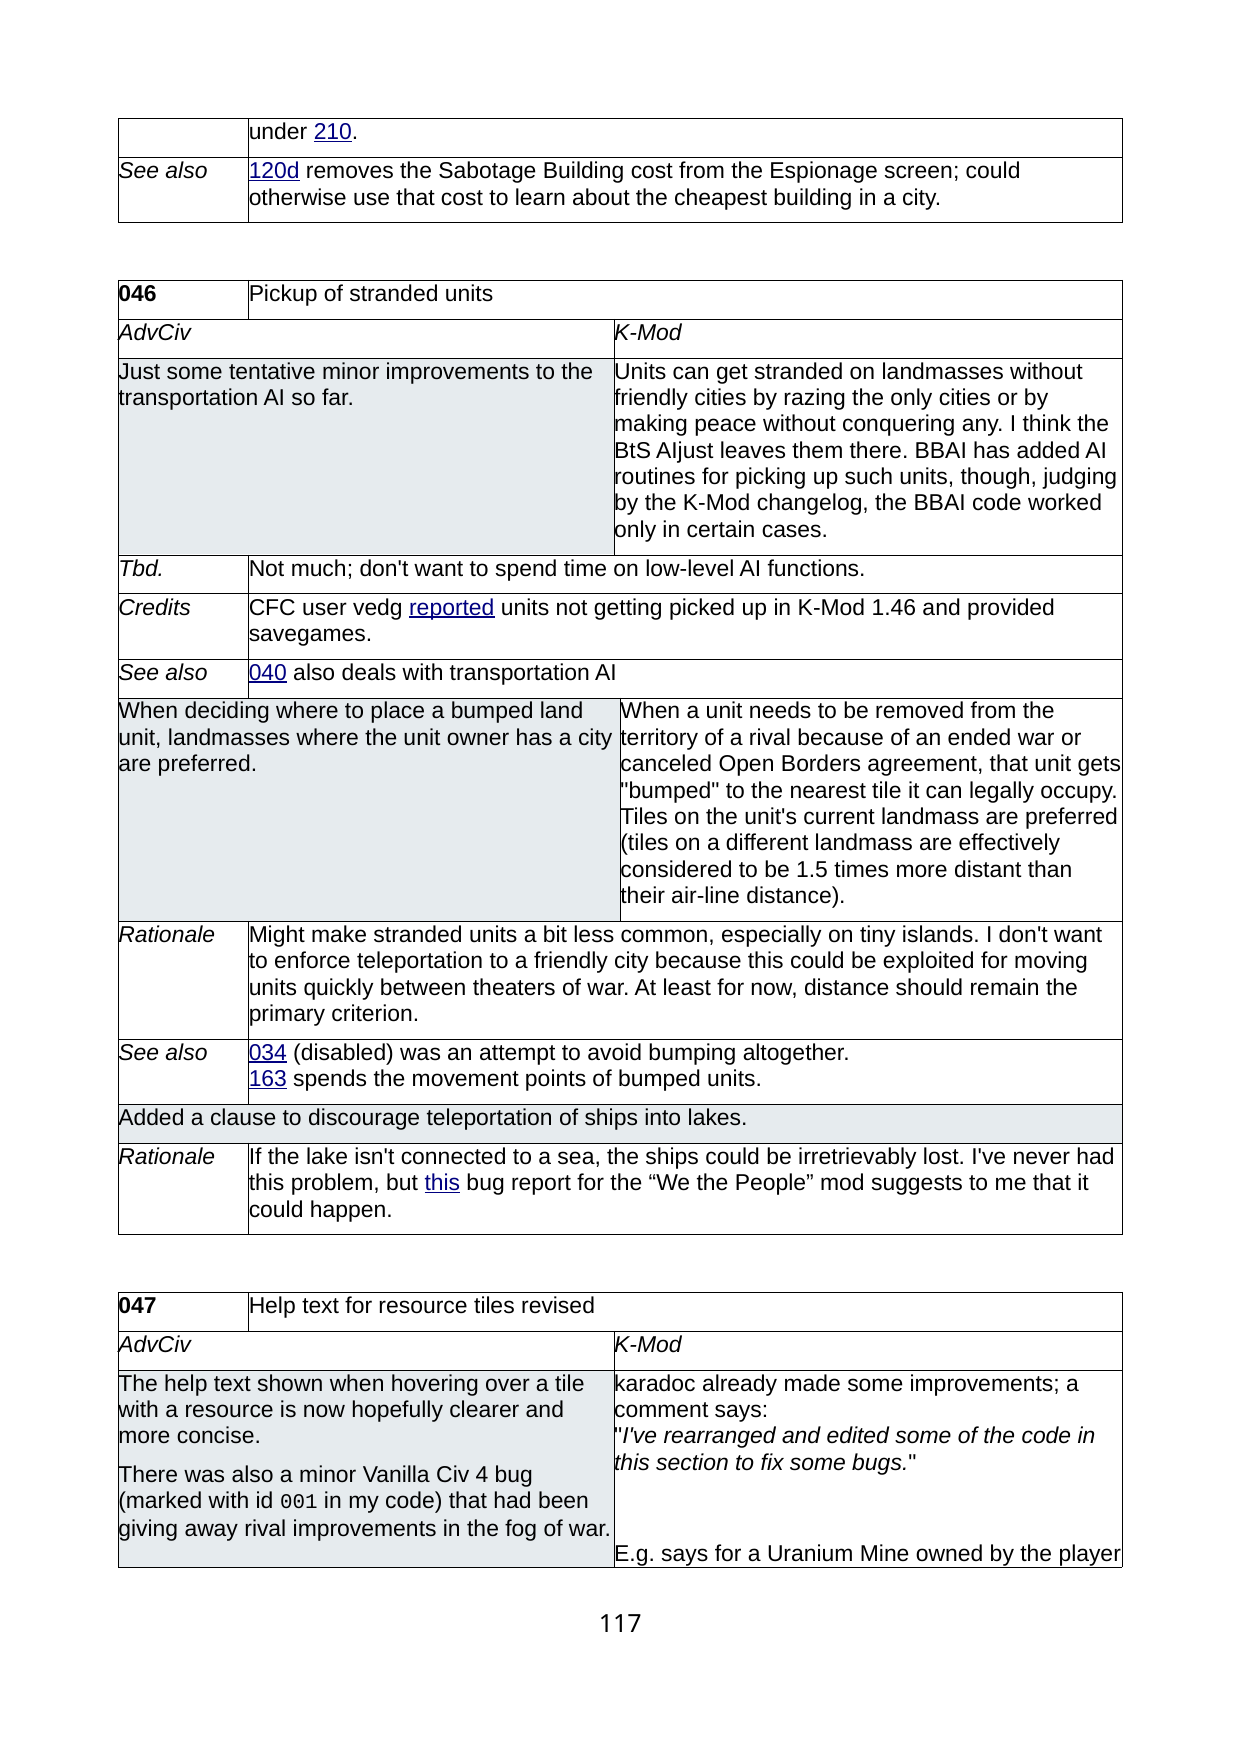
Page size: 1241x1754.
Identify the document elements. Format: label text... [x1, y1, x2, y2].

table_cell 120d removes the Sabotage Building cost from the Espionage screen; could otherwise use that cost to learn about the cheapest building in a city. [249, 158, 1122, 222]
table_cell Tbd. [119, 556, 248, 593]
table_cell Rationale [119, 1144, 248, 1234]
table_cell K-Mod [615, 320, 1122, 357]
table_cell See also [119, 1040, 248, 1104]
table_cell AdvCiv [119, 1332, 614, 1369]
table_cell K-Mod [615, 1332, 1122, 1369]
table_header Help text for resource tiles revised [249, 1293, 1122, 1331]
table_header Pickup of stranded units [249, 281, 1122, 319]
table_cell 040 also deals with transportation AI [249, 660, 1122, 697]
table_cell CFC user vedg reported units not getting picked up in K-Mod 1.46 and provided savegames. [249, 594, 1122, 658]
table_cell Not much; don't want to spend time on low-level AI functions. [249, 556, 1122, 593]
table_cell under 210. [249, 119, 1122, 157]
table_cell [119, 119, 248, 157]
table_cell Added a clause to discourage teleportation of ships into lakes. [119, 1105, 1122, 1143]
table_cell If the lake isn't connected to a sea, the ships could be irretrievably lost. I've never had this problem, but this bug report for the “We the People” mod suggests to me that it could happen. [249, 1144, 1122, 1234]
table_cell karadoc already made some improvements; a comment says: "I've rearranged and edited some of the code in this section to fix some bugs." E.g. says for a Uranium Mine owned by the player [615, 1371, 1122, 1567]
table_cell See also [119, 158, 248, 222]
table_header 046 [119, 281, 248, 319]
table_cell When deciding where to place a bumped land unit, landmasses where the unit owner has a city are preferred. [119, 699, 620, 921]
table_cell The help text shown when hovering over a tile with a resource is now hopefully clearer and more concise. There was also a minor Vanilla Civ 4 bug (marked with id 001 in my code) that had been giving away rival improvements in the fog of war. [119, 1371, 614, 1567]
table_cell Just some tentative minor improvements to the transportation AI so far. [119, 359, 614, 554]
table_cell Credits [119, 594, 248, 658]
table_cell See also [119, 660, 248, 697]
table_cell Units can get stranded on landmasses without friendly cities by razing the only cities or by making peace without conquering any. I think the BtS AIjust leaves them there. BBAI has added AI routines for picking up such units, though, judging by the K-Mod changelog, the BBAI code worked only in certain cases. [615, 359, 1122, 554]
table_cell Rationale [119, 922, 248, 1039]
table_cell AdvCiv [119, 320, 614, 357]
table_cell When a unit needs to be removed from the territory of a rival because of an ended war or canceled Open Borders agreement, that unit gets "bumped" to the nearest tile it can legally occupy. Tiles on the unit's current landmass are preferred (tiles on a different landmass are effectively considered to be 1.5 times more distant than their air-line distance). [621, 699, 1122, 921]
table_header 047 [119, 1293, 248, 1331]
table_cell 034 (disabled) was an attempt to avoid bumping altogether. 163 spends the movement points of bumped units. [249, 1040, 1122, 1104]
table_cell Might make stranded units a bit less common, especially on tiny islands. I don't want to enforce teleportation to a friendly city because this could be exploited for moving units quickly between theaters of war. At least for now, distance should remain the primary criterion. [249, 922, 1122, 1039]
